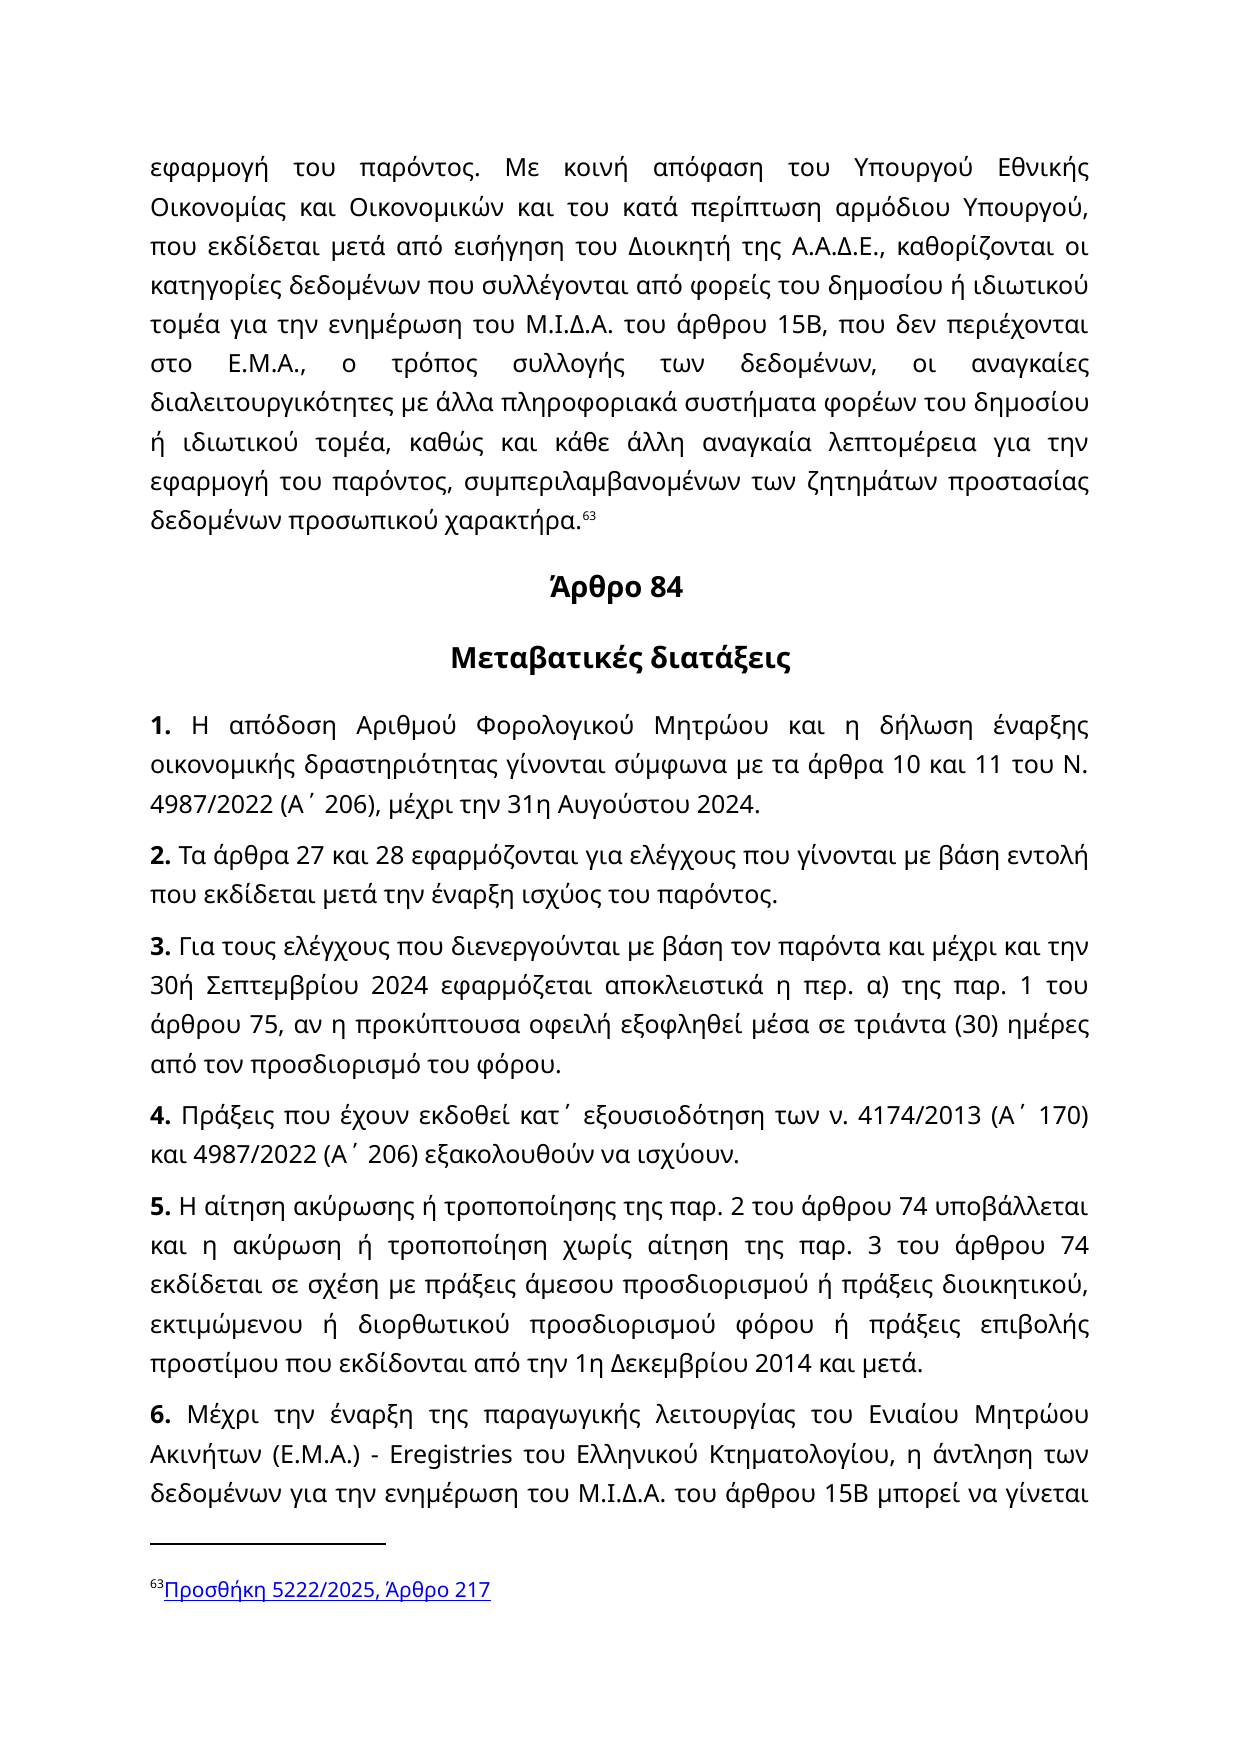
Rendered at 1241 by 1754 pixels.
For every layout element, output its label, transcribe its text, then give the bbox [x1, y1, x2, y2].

text 3. Για τους ελέγχους που διενεργούνται με βάση τον παρόντα και μέχρι και την 30ή Σεπτεμβρίου 2024 εφαρμόζεται αποκλειστικά η περ. α) της παρ. 1 του άρθρου 75, αν η προκύπτουσα οφειλή εξοφληθεί μέσα σε τριάντα (30) ημέρες από τον προσδιορισμό του φόρου. [150, 929, 1090, 1080]
text εφαρμογή του παρόντος. Με κοινή απόφαση του Υπουργού Εθνικής Οικονομίας και Οικονομικών και του κατά περίπτωση αρμόδιου Υπουργού, που εκδίδεται μετά από εισήγηση του Διοικητή της Α.Α.Δ.Ε., καθορίζονται οι κατηγορίες δεδομένων που συλλέγονται από φορείς του δημοσίου ή ιδιωτικού τομέα για την ενημέρωση του Μ.Ι.Δ.Α. του άρθρου 15Β, που δεν περιέχονται στο Ε.Μ.Α., ο τρόπος συλλογής των δεδομένων, οι αναγκαίες διαλειτουργικότητες με άλλα πληροφοριακά συστήματα φορέων του δημοσίου ή ιδιωτικού τομέα, καθώς και κάθε άλλη αναγκαία λεπτομέρεια για την εφαρμογή του παρόντος, συμπεριλαμβανομένων των ζητημάτων προστασίας δεδομένων προσωπικού χαρακτήρα. [150, 150, 1090, 537]
text 4. Πράξεις που έχουν εκδοθεί κατ΄ εξουσιοδότηση των ν. 4174/2013 (Α΄ 170) και 4987/2022 (Α΄ 206) εξακολουθούν να ισχύουν. [150, 1098, 1090, 1171]
text 6. Μέχρι την έναρξη της παραγωγικής λειτουργίας του Ενιαίου Μητρώου Ακινήτων (Ε.Μ.Α.) - Eregistries του Ελληνικού Κτηματολογίου, η άντληση των δεδομένων για την ενημέρωση του Μ.Ι.Δ.Α. του άρθρου 15Β μπορεί να γίνεται [150, 1397, 1090, 1509]
text 5. Η αίτηση ακύρωσης ή τροποποίησης της παρ. 2 του άρθρου 74 υποβάλλεται και η ακύρωση ή τροποποίηση χωρίς αίτηση της παρ. 3 του άρθρου 74 εκδίδεται σε σχέση με πράξεις άμεσου προσδιορισμού ή πράξεις διοικητικού, εκτιμώμενου ή διορθωτικού προσδιορισμού φόρου ή πράξεις επιβολής προστίμου που εκδίδονται από την 1η Δεκεμβρίου 2014 και μετά. [150, 1189, 1090, 1379]
text 1. Η απόδοση Αριθμού Φορολογικού Μητρώου και η δήλωση έναρξης οικονομικής δραστηριότητας γίνονται σύμφωνα με τα άρθρα 10 και 11 του Ν. 4987/2022 (Α΄ 206), μέχρι την 31η Αυγούστου 2024. [150, 708, 1090, 820]
subtitle Άρθρο 84 [150, 567, 1090, 606]
text 2. Τα άρθρα 27 και 28 εφαρμόζονται για ελέγχους που γίνονται με βάση εντολή που εκδίδεται μετά την έναρξη ισχύος του παρόντος. [150, 838, 1090, 911]
subtitle Μεταβατικές διατάξεις [150, 637, 1090, 677]
text Προσθήκη 5222/2025, Άρθρο 217 [150, 1576, 1090, 1604]
